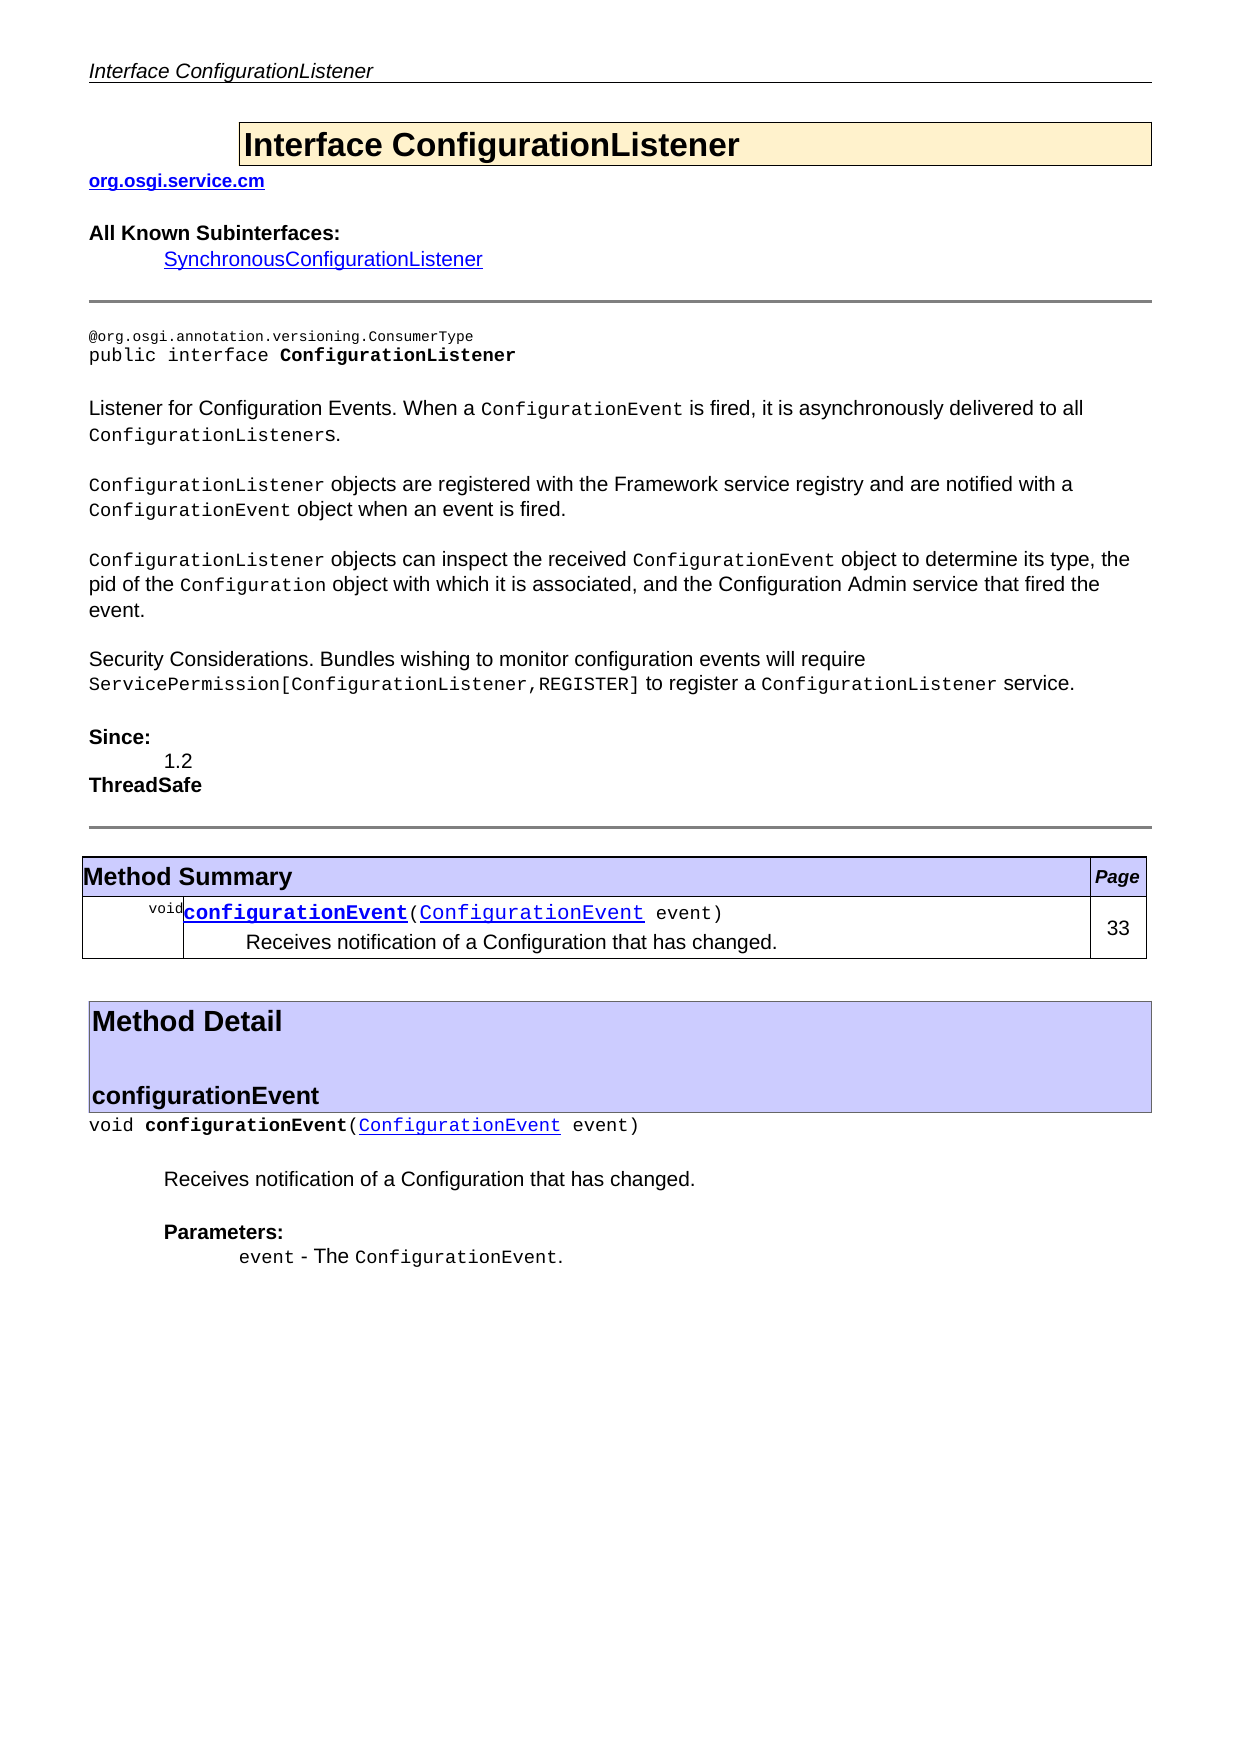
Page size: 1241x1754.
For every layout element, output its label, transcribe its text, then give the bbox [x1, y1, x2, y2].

text SynchronousConfigurationListener [163, 247, 1152, 271]
text org.osgi.service.cm [88, 170, 1152, 191]
table_cell configurationEvent(ConfigurationEvent event) Receives notification of a Configuration that has changed. [184, 897, 1090, 958]
text @org.osgi.annotation.versioning.ConsumerType public interface ConfigurationListener [88, 329, 1152, 367]
text Receives notification of a Configuration that has changed. [163, 1167, 1152, 1191]
text Security Considerations. Bundles wishing to monitor configuration events will require ServicePermission[ConfigurationListener,REGISTER] to register a ConfigurationListener service. [88, 646, 1152, 696]
text 1.2 [163, 749, 1152, 773]
text ConfigurationListener objects can inspect the received ConfigurationEvent object to determine its type, the pid of the Configuration object with which it is associated, and the Configuration Admin service that fired the event. [88, 547, 1152, 621]
text event - The ConfigurationEvent. [238, 1244, 1152, 1269]
subtitle All Known Subinterfaces: [88, 221, 1152, 244]
text ThreadSafe [88, 773, 1152, 797]
table_header Page [1091, 858, 1146, 896]
table_cell 33 [1091, 897, 1146, 958]
subtitle Interface ConfigurationListener [240, 123, 1151, 165]
table_header Method Summary [83, 858, 1090, 896]
text void configurationEvent(ConfigurationEvent event) [88, 1116, 1152, 1137]
text Since: [88, 725, 1152, 749]
table_cell void [83, 897, 183, 958]
text Listener for Configuration Events. When a ConfigurationEvent is fired, it is asynchronously delivered to all ConfigurationListeners. [88, 396, 1152, 447]
subtitle configurationEvent [90, 1078, 1151, 1112]
subtitle Method Detail [90, 1002, 1151, 1037]
text ConfigurationListener objects are registered with the Framework service registry and are notified with a ConfigurationEvent object when an event is fired. [88, 472, 1152, 522]
text Parameters: [163, 1220, 1152, 1244]
